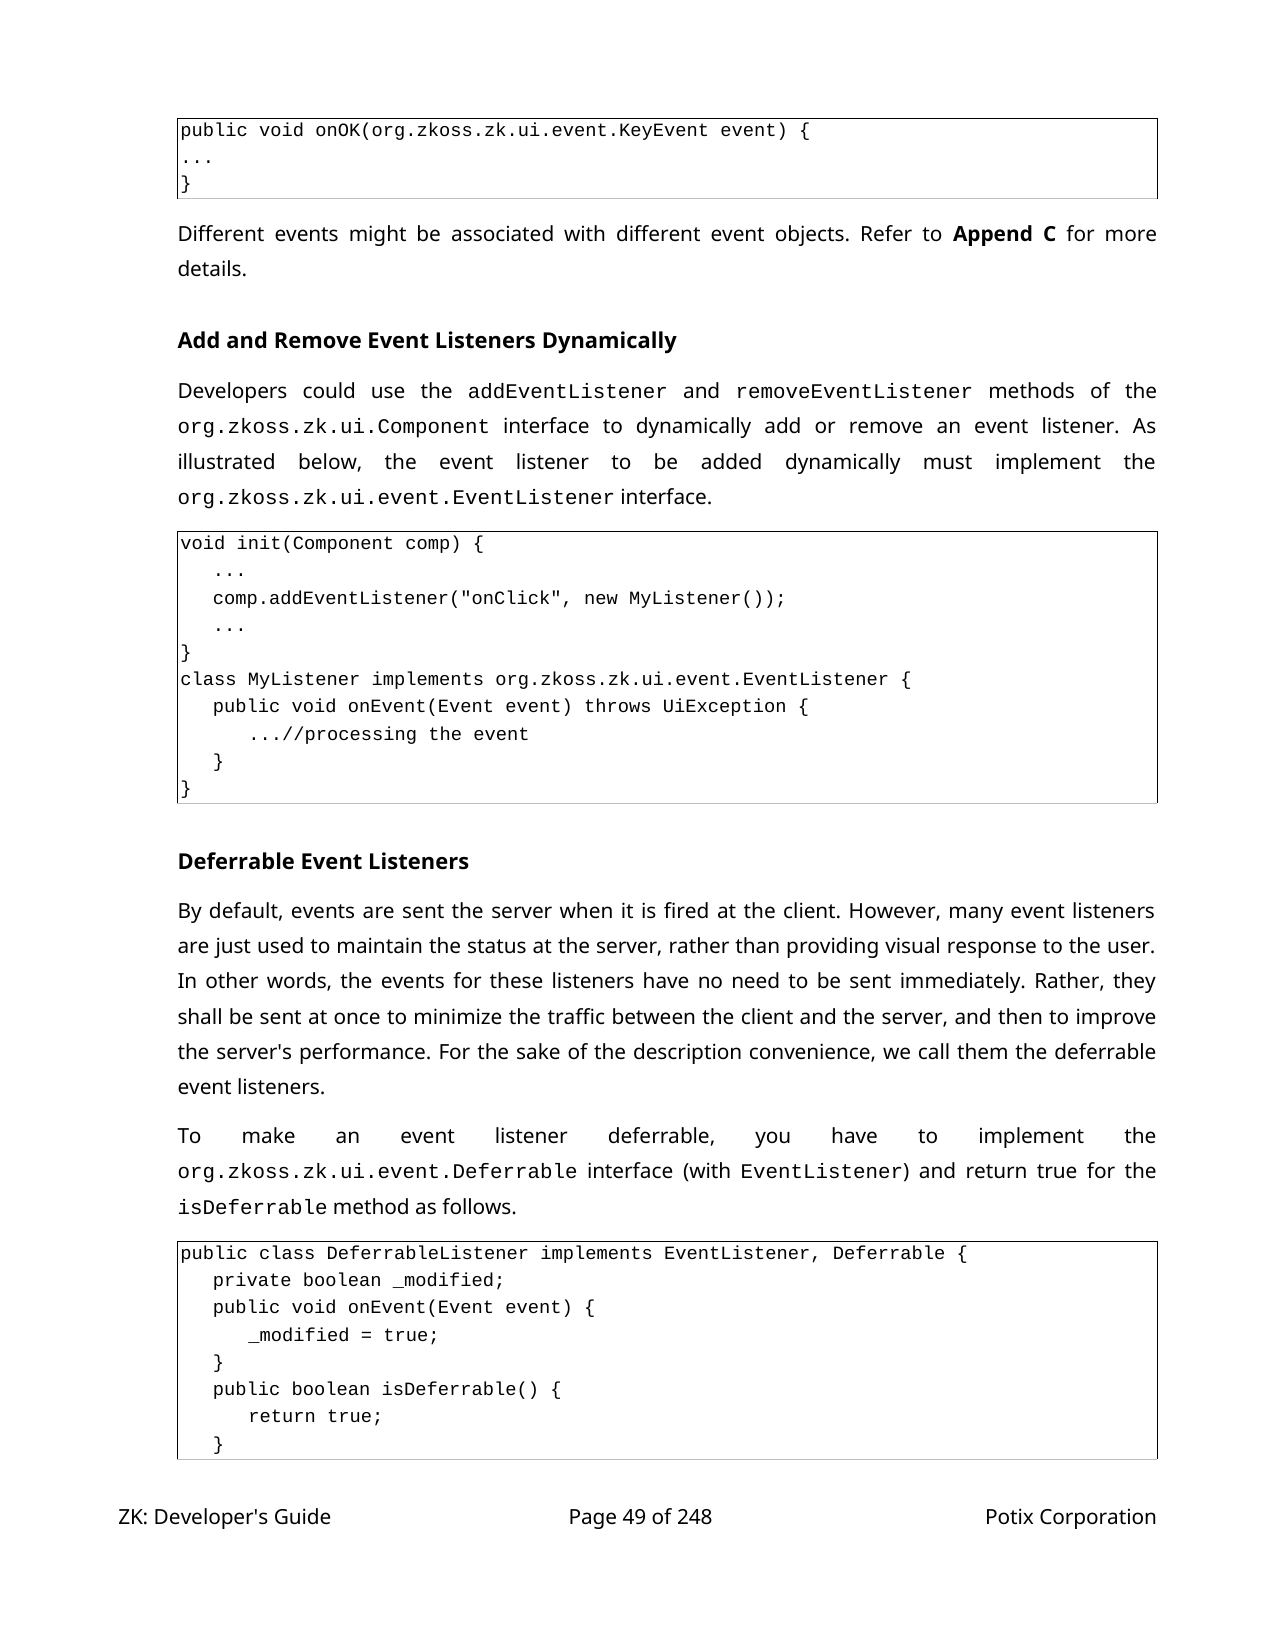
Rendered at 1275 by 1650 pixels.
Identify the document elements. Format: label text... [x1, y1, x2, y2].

text public boolean isDeferrable() { [178, 1377, 1157, 1401]
text ... [178, 613, 1157, 637]
text public void onOK(org.zkoss.zk.ui.event.KeyEvent event) { ... } [178, 119, 1157, 198]
text Different events might be associated with different event objects. Refer to Append C for more details. [177, 219, 1157, 283]
text } [178, 640, 1157, 664]
text To make an event listener deferrable, you have to implement the org.zkoss.zk.ui.event.Deferrable interface (with EventListener) and return true for the isDeferrable method as follows. [177, 1121, 1157, 1220]
text ... [178, 558, 1157, 583]
text class MyListener implements org.zkoss.zk.ui.event.EventListener { [178, 667, 1157, 691]
text } [178, 1350, 1157, 1374]
text public void onEvent(Event event) throws UiException { [178, 694, 1157, 718]
subtitle Deferrable Event Listeners [177, 846, 1157, 876]
subtitle Add and Remove Event Listeners Dynamically [177, 325, 1157, 355]
text return true; [178, 1404, 1157, 1428]
text } [178, 749, 1157, 773]
text public void onEvent(Event event) { [178, 1295, 1157, 1320]
text private boolean _modified; [178, 1268, 1157, 1292]
text _modified = true; [178, 1323, 1157, 1347]
text comp.addEventListener("onClick", new MyListener()); [178, 586, 1157, 610]
text public class DeferrableListener implements EventListener, Deferrable { [178, 1242, 1157, 1265]
text Developers could use the addEventListener and removeEventListener methods of the org.zkoss.zk.ui.Component interface to dynamically add or remove an event listener. As illustrated below, the event listener to be added dynamically must implement the org.zkoss.zk.ui.event.EventListener interface. [177, 376, 1157, 511]
text } [178, 776, 1157, 803]
text ...//processing the event [178, 721, 1157, 746]
text By default, events are sent the server when it is fired at the client. However, many event listeners are just used to maintain the status at the server, rather than providing visual response to the user. In other words, the events for these listeners have no need to be sent immediately. Rather, they shall be sent at once to minimize the traffic between the client and the server, and then to improve the server's performance. For the sake of the description convenience, we call them the deferrable event listeners. [177, 896, 1157, 1101]
text void init(Component comp) { [178, 532, 1157, 555]
text } [178, 1431, 1157, 1459]
